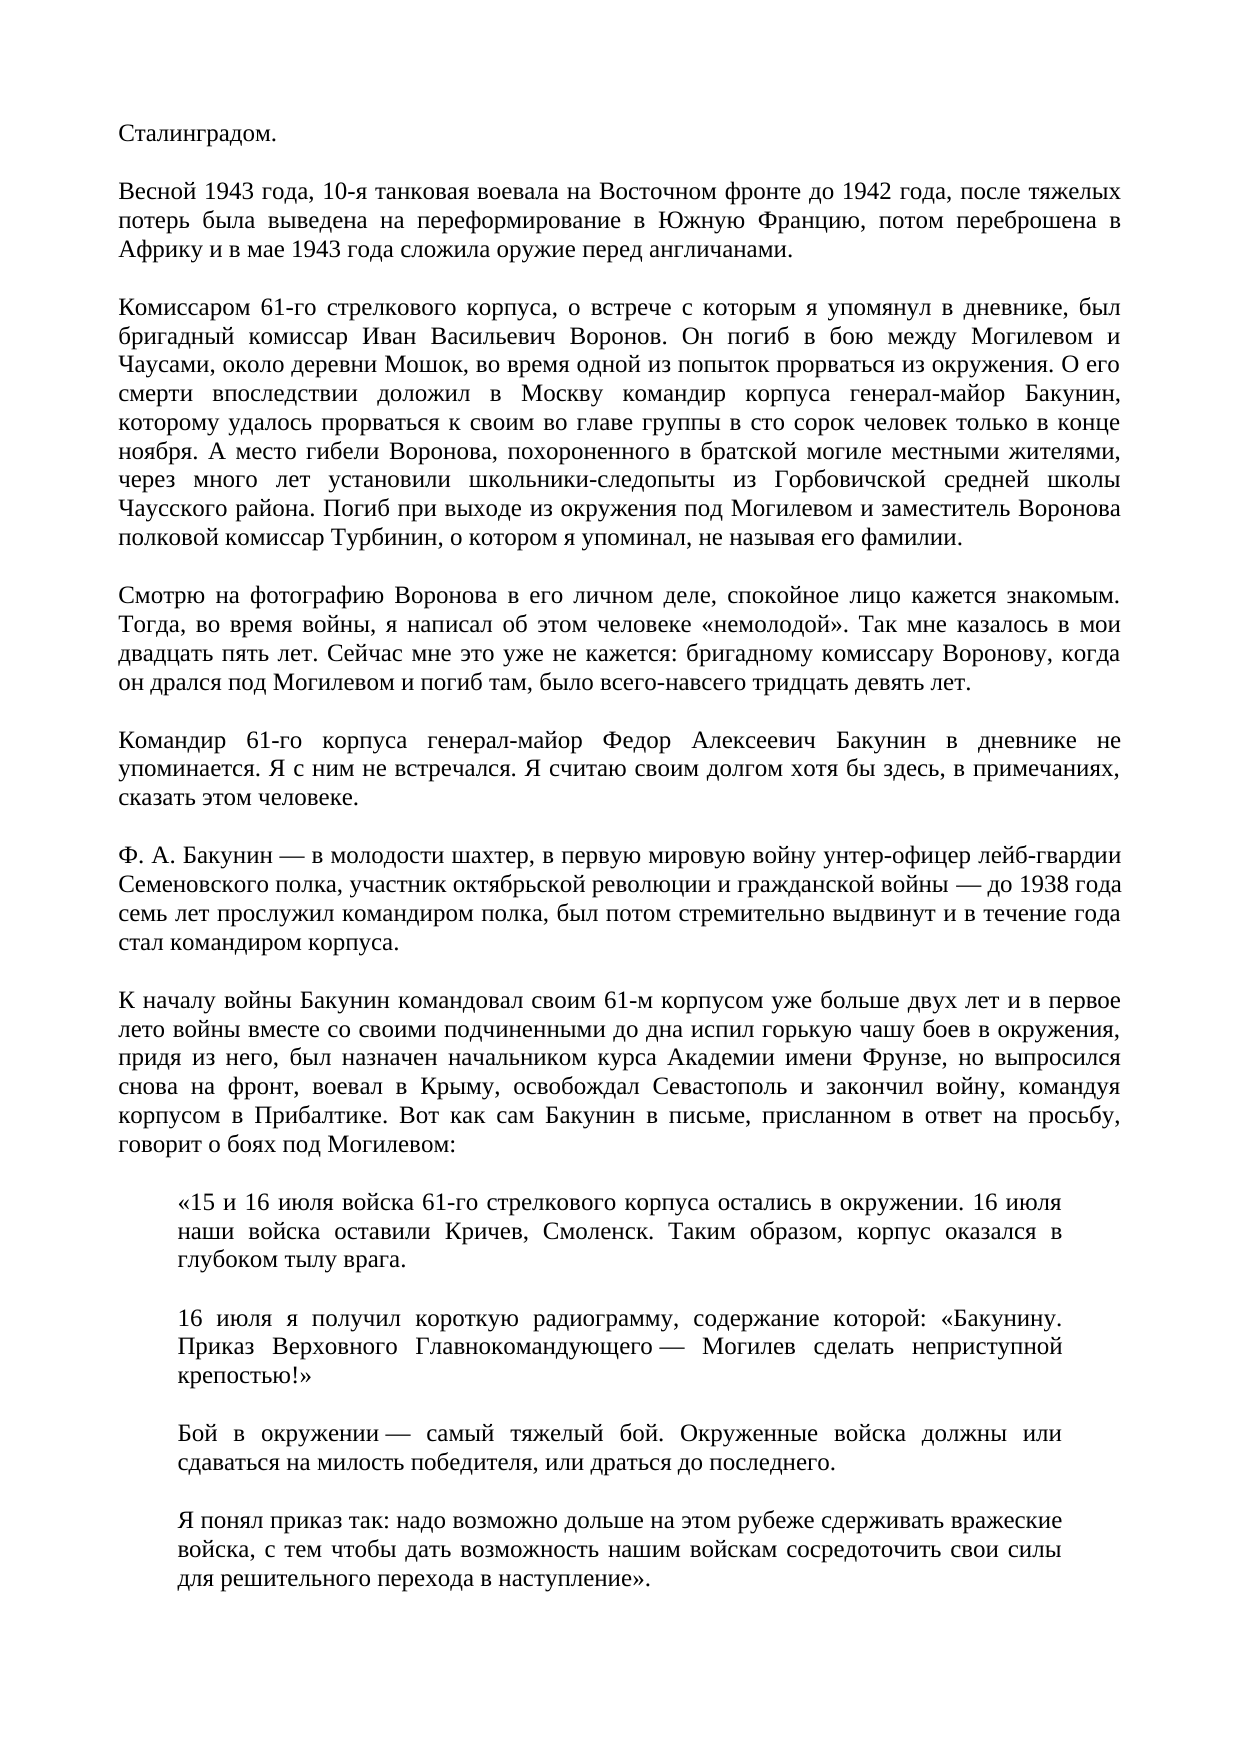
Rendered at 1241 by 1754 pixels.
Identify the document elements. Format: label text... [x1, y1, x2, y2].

text «15 и 16 июля войска 61-го стрелкового корпуса остались в окружении. 16 июля наши войска оставили Кричев, Смоленск. Таким образом, корпус оказался в глубоком тылу врага. [177, 1187, 1063, 1273]
text Весной 1943 года, 10-я танковая воевала на Восточном фронте до 1942 года, после тяжелых потерь была выведена на переформирование в Южную Францию, потом переброшена в Африку и в мае 1943 года сложила оружие перед англичанами. [118, 176, 1122, 263]
text Комиссаром 61-го стрелкового корпуса, о встрече с которым я упомянул в дневнике, был бригадный комиссар Иван Васильевич Воронов. Он погиб в бою между Могилевом и Чаусами, около деревни Мошок, во время одной из попыток прорваться из окружения. О его смерти впоследствии доложил в Москву командир корпуса генерал-майор Бакунин, которому удалось прорваться к своим во главе группы в сто сорок человек только в конце ноября. А место гибели Воронова, похороненного в братской могиле местными жителями, через много лет установили школьники-следопыты из Горбовичской средней школы Чаусского района. Погиб при выходе из окружения под Могилевом и заместитель Воронова полковой комиссар Турбинин, о котором я упоминал, не называя его фамилии. [118, 292, 1122, 551]
text Смотрю на фотографию Воронова в его личном деле, спокойное лицо кажется знакомым. Тогда, во время войны, я написал об этом человеке «немолодой». Так мне казалось в мои двадцать пять лет. Сейчас мне это уже не кажется: бригадному комиссару Воронову, когда он дрался под Могилевом и погиб там, было всего-навсего тридцать девять лет. [118, 580, 1122, 695]
text К началу войны Бакунин командовал своим 61-м корпусом уже больше двух лет и в первое лето войны вместе со своими подчиненными до дна испил горькую чашу боев в окружения, придя из него, был назначен начальником курса Академии имени Фрунзе, но выпросился снова на фронт, воевал в Крыму, освобождал Севастополь и закончил войну, командуя корпусом в Прибалтике. Вот как сам Бакунин в письме, присланном в ответ на просьбу, говорит о боях под Могилевом: [118, 985, 1122, 1157]
text 16 июля я получил короткую радиограмму, содержание которой: «Бакунину. Приказ Верховного Главнокомандующего — Могилев сделать неприступной крепостью!» [177, 1303, 1063, 1389]
text Ф. А. Бакунин — в молодости шахтер, в первую мировую войну унтер-офицер лейб-гвардии Семеновского полка, участник октябрьской революции и гражданской войны — до 1938 года семь лет прослужил командиром полка, был потом стремительно выдвинут и в течение года стал командиром корпуса. [118, 841, 1122, 956]
text Командир 61-го корпуса генерал-майор Федор Алексеевич Бакунин в дневнике не упоминается. Я с ним не встречался. Я считаю своим долгом хотя бы здесь, в примечаниях, сказать этом человеке. [118, 725, 1122, 811]
text Бой в окружении — самый тяжелый бой. Окруженные войска должны или сдаваться на милость победителя, или драться до последнего. [177, 1418, 1063, 1476]
text Я понял приказ так: надо возможно дольше на этом рубеже сдерживать вражеские войска, с тем чтобы дать возможность нашим войскам сосредоточить свои силы для решительного перехода в наступление». [177, 1505, 1063, 1592]
text Сталинградом. [118, 118, 1122, 147]
